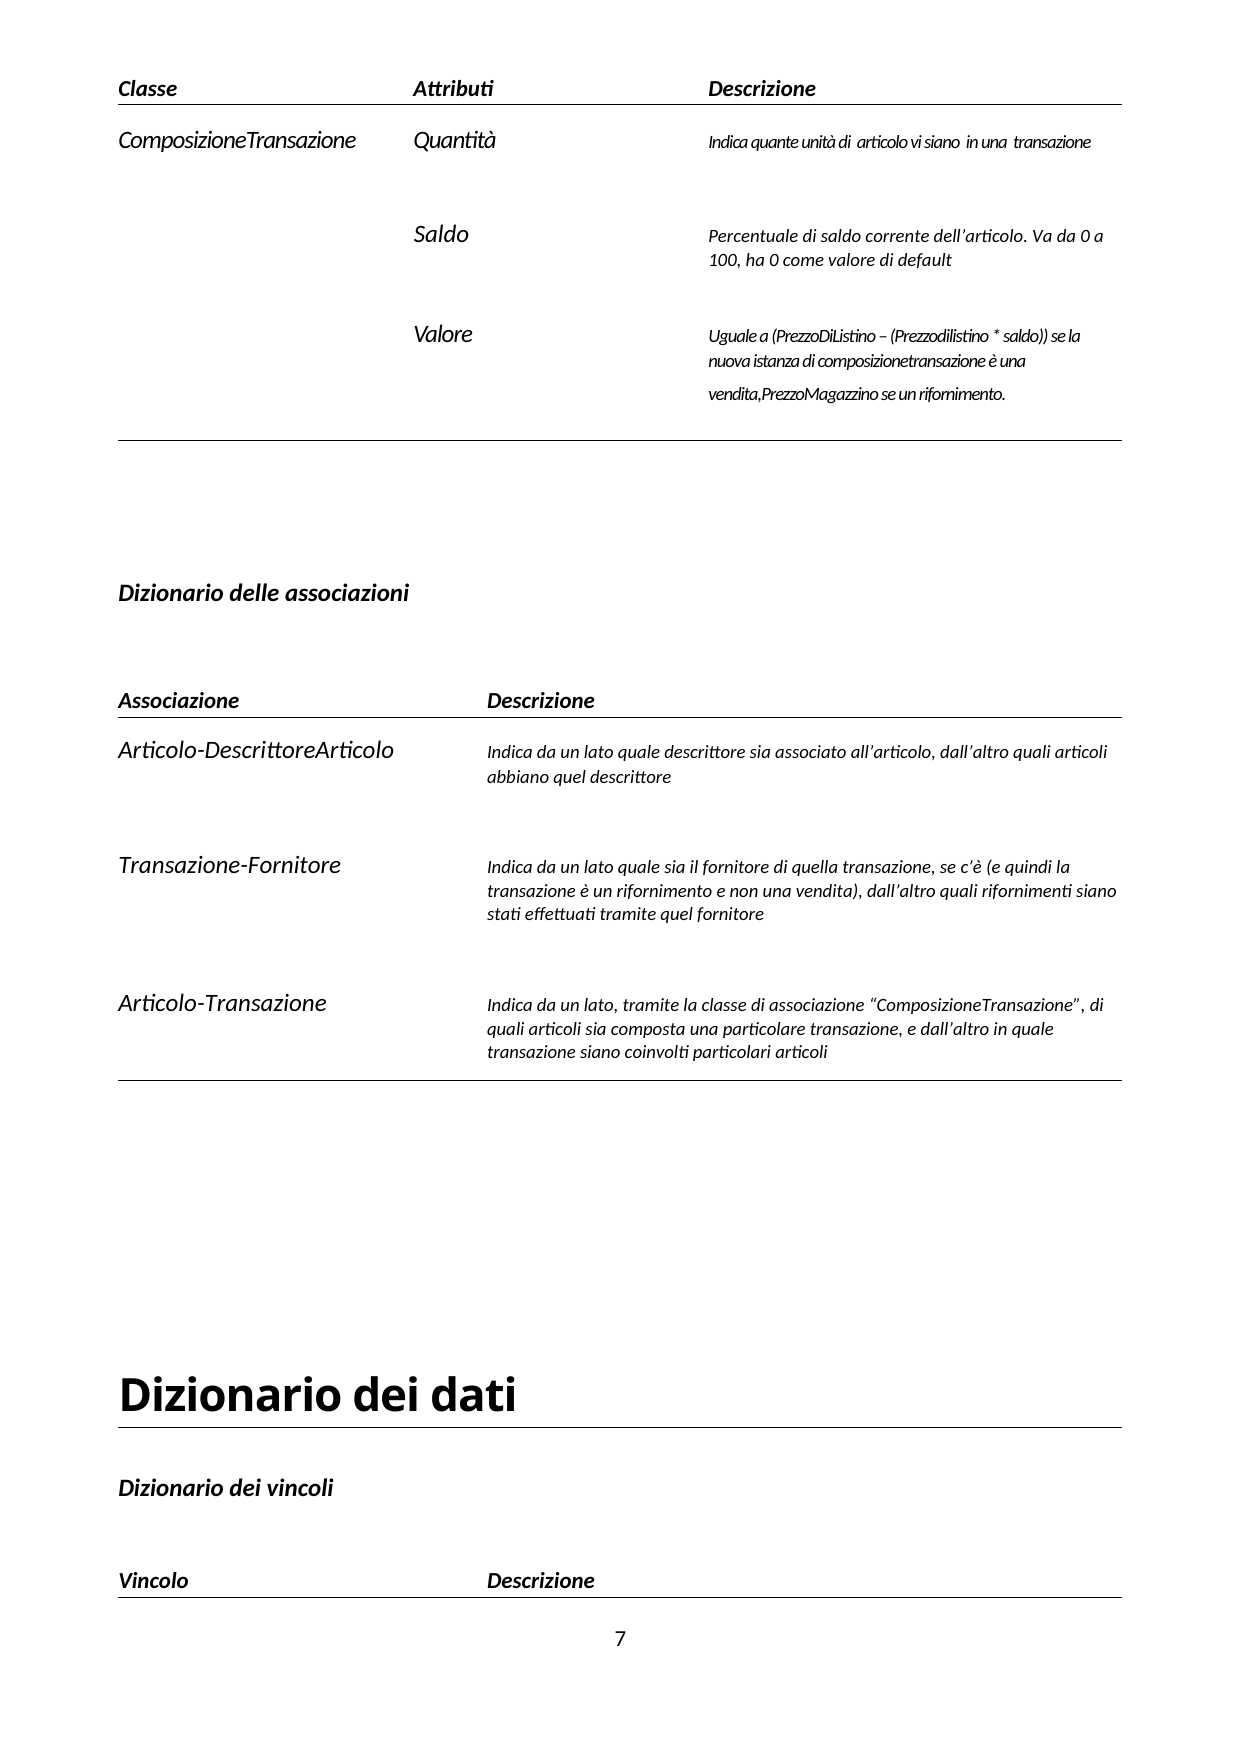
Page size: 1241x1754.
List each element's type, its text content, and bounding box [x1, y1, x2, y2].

text Dizionario dei vincoli [118, 1472, 1122, 1503]
text Transazione-Fornitore Indica da un lato quale sia il fornitore di quella transazione, se c’è (e quindi la transazione è un rifornimento e non una vendita), dall’altro quali rifornimenti siano stati effettuati tramite quel fornitore [118, 849, 1122, 926]
title Valore Uguale a (PrezzoDiListino – (Prezzodilistino * saldo)) se la nuova istanza di composizionetransazione è una vendita,PrezzoMagazzino se un rifornimento. [413, 319, 1122, 408]
title Dizionario dei dati [118, 1362, 1122, 1427]
text Dizionario delle associazioni [118, 577, 1122, 607]
text Articolo-Transazione Indica da un lato, tramite la classe di associazione “ComposizioneTransazione”, di quali articoli sia composta una particolare transazione, e dall’altro in quale transazione siano coinvolti particolari articoli [118, 987, 1122, 1063]
text Vincolo Descrizione [118, 1567, 1122, 1597]
text Associazione Descrizione [118, 687, 1122, 717]
text Articolo-DescrittoreArticolo Indica da un lato quale descrittore sia associato all’articolo, dall’altro quali articoli abbiano quel descrittore [118, 734, 1122, 788]
text Classe Attributi Descrizione [118, 74, 1122, 104]
title ComposizioneTransazione Quantità Indica quante unità di articolo vi siano in una transazione [118, 122, 1122, 156]
text Saldo Percentuale di saldo corrente dell’articolo. Va da 0 a 100, ha 0 come valore di default [413, 218, 1122, 271]
